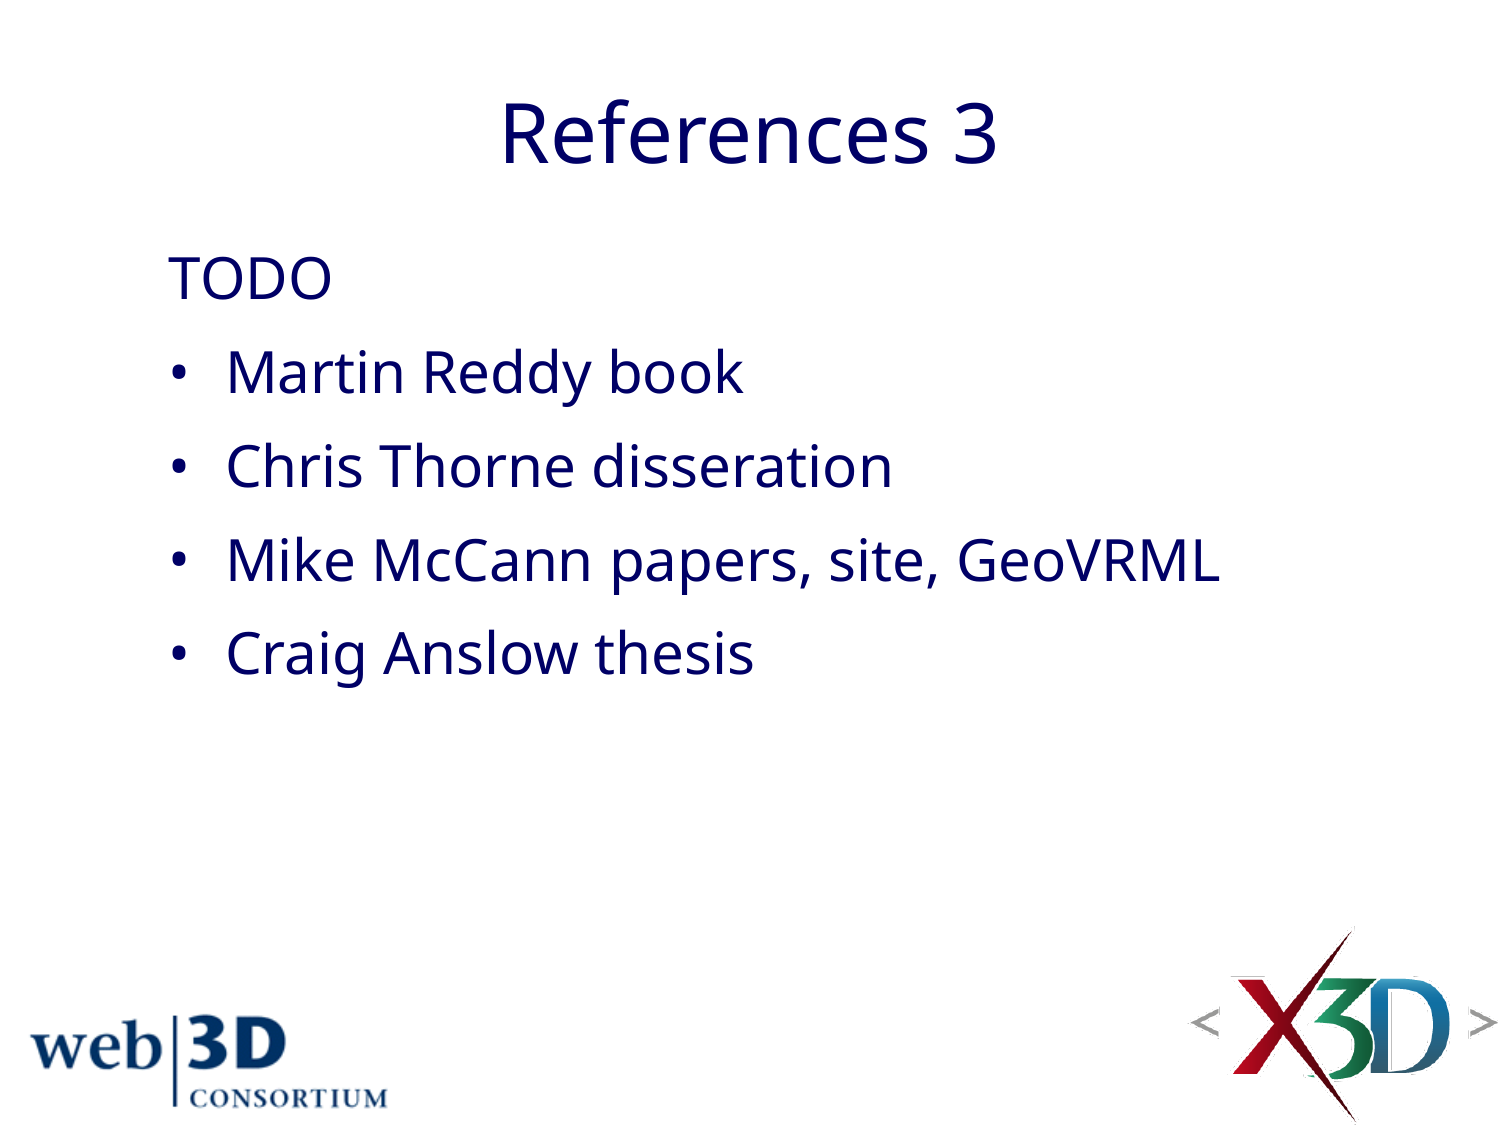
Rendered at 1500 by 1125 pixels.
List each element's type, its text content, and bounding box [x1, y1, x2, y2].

picture [1187, 926, 1500, 1125]
picture [12, 998, 413, 1118]
list TODO Martin Reddy book Chris Thorne disseration Mike McCann papers, site, GeoVRML Craig Anslow thesis [112, 237, 1388, 986]
title References 3 [112, 44, 1388, 218]
